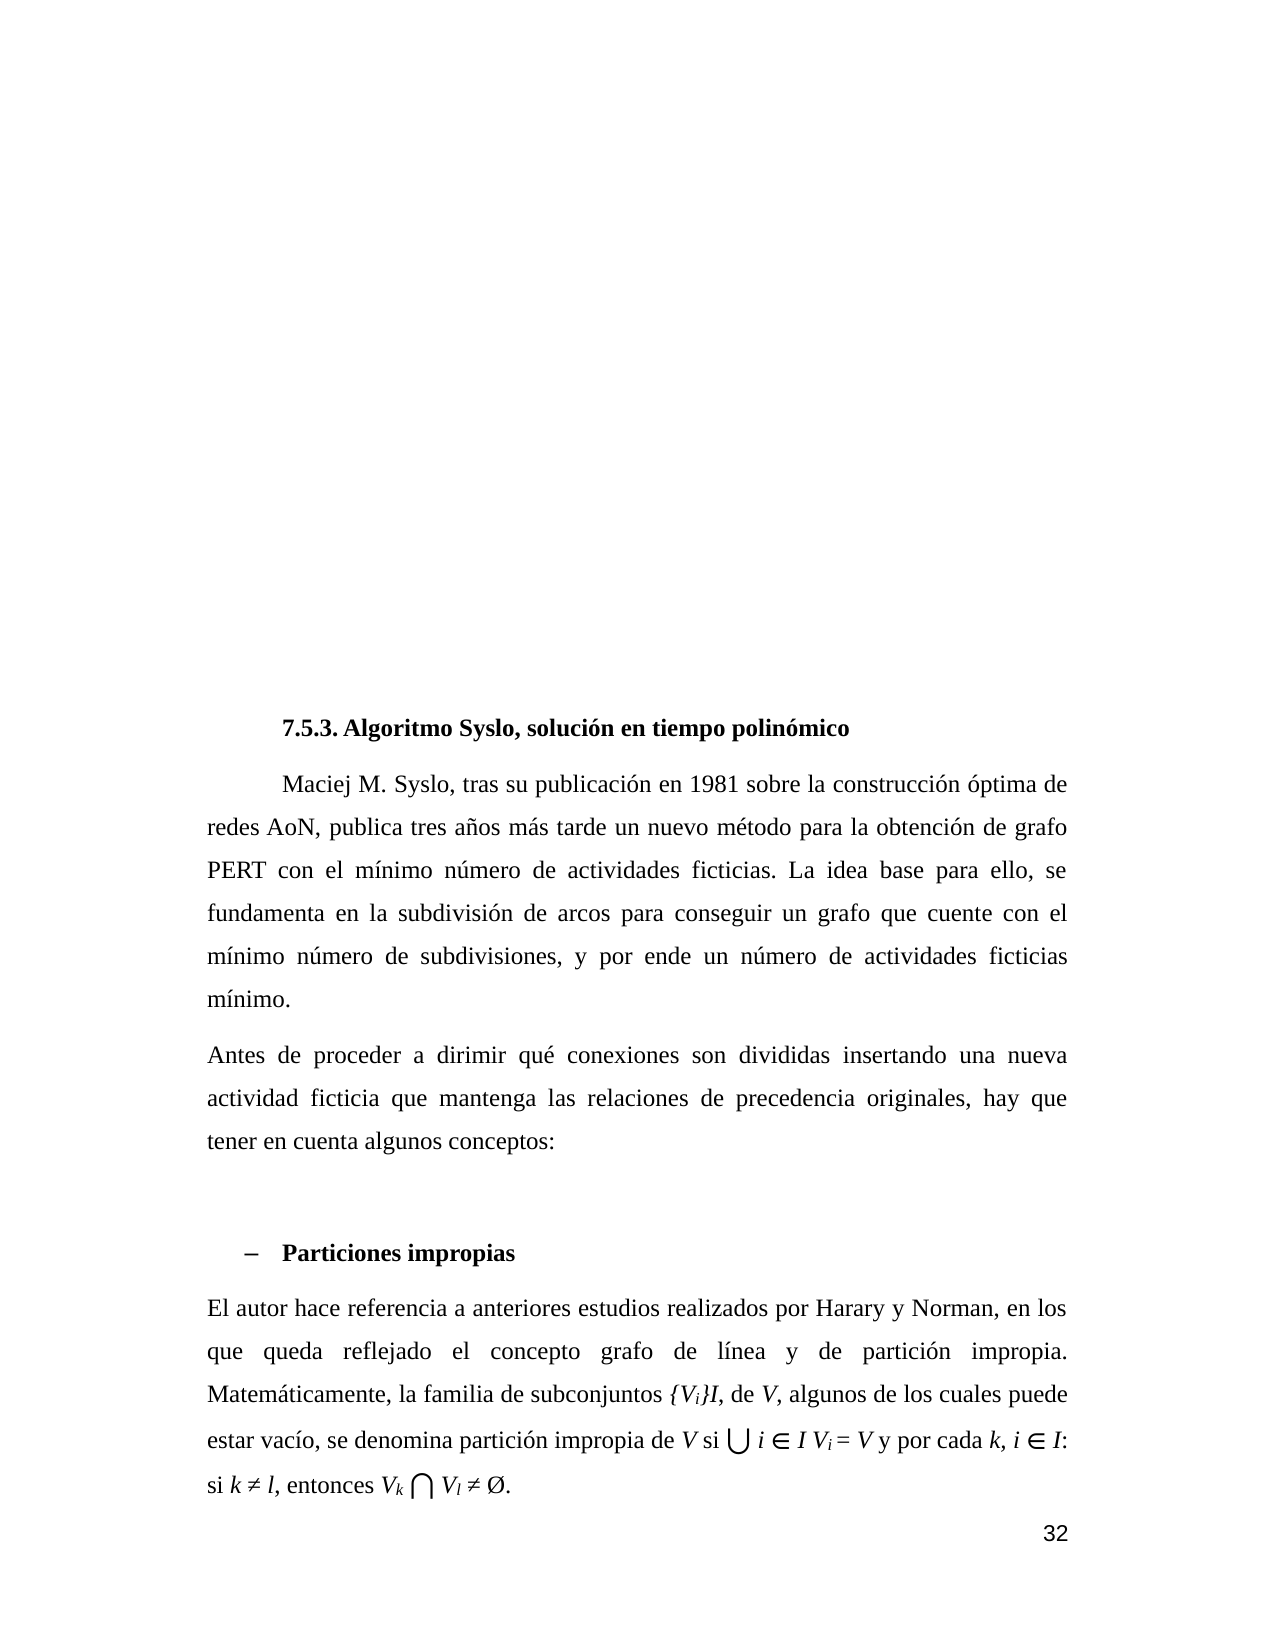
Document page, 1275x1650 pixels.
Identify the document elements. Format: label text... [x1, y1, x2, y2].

list Particiones impropias [244, 1238, 1068, 1266]
text Antes de proceder a dirimir qué conexiones son divididas insertando una nueva actividad ficticia que mantenga las relaciones de precedencia originales, hay que tener en cuenta algunos conceptos: [207, 1040, 1068, 1155]
text Maciej M. Syslo, tras su publicación en 1981 sobre la construcción óptima de redes AoN, publica tres años más tarde un nuevo método para la obtención de grafo PERT con el mínimo número de actividades ficticias. La idea base para ello, se fundamenta en la subdivisión de arcos para conseguir un grafo que cuente con el mínimo número de subdivisiones, y por ende un número de actividades ficticias mínimo. [207, 769, 1068, 1013]
text El autor hace referencia a anteriores estudios realizados por Harary y Norman, en los que queda reflejado el concepto grafo de línea y de partición impropia. Matemáticamente, la familia de subconjuntos {Vi}I, de V, algunos de los cuales puede estar vacío, se denomina partición impropia de V si ⋃ i ∈ I Vi = V y por cada k, i ∈ I: si k ≠ l, entonces Vk ⋂ Vl ≠ Ø. [207, 1293, 1068, 1499]
text 7.5.3. Algoritmo Syslo, solución en tiempo polinómico [207, 713, 1068, 742]
